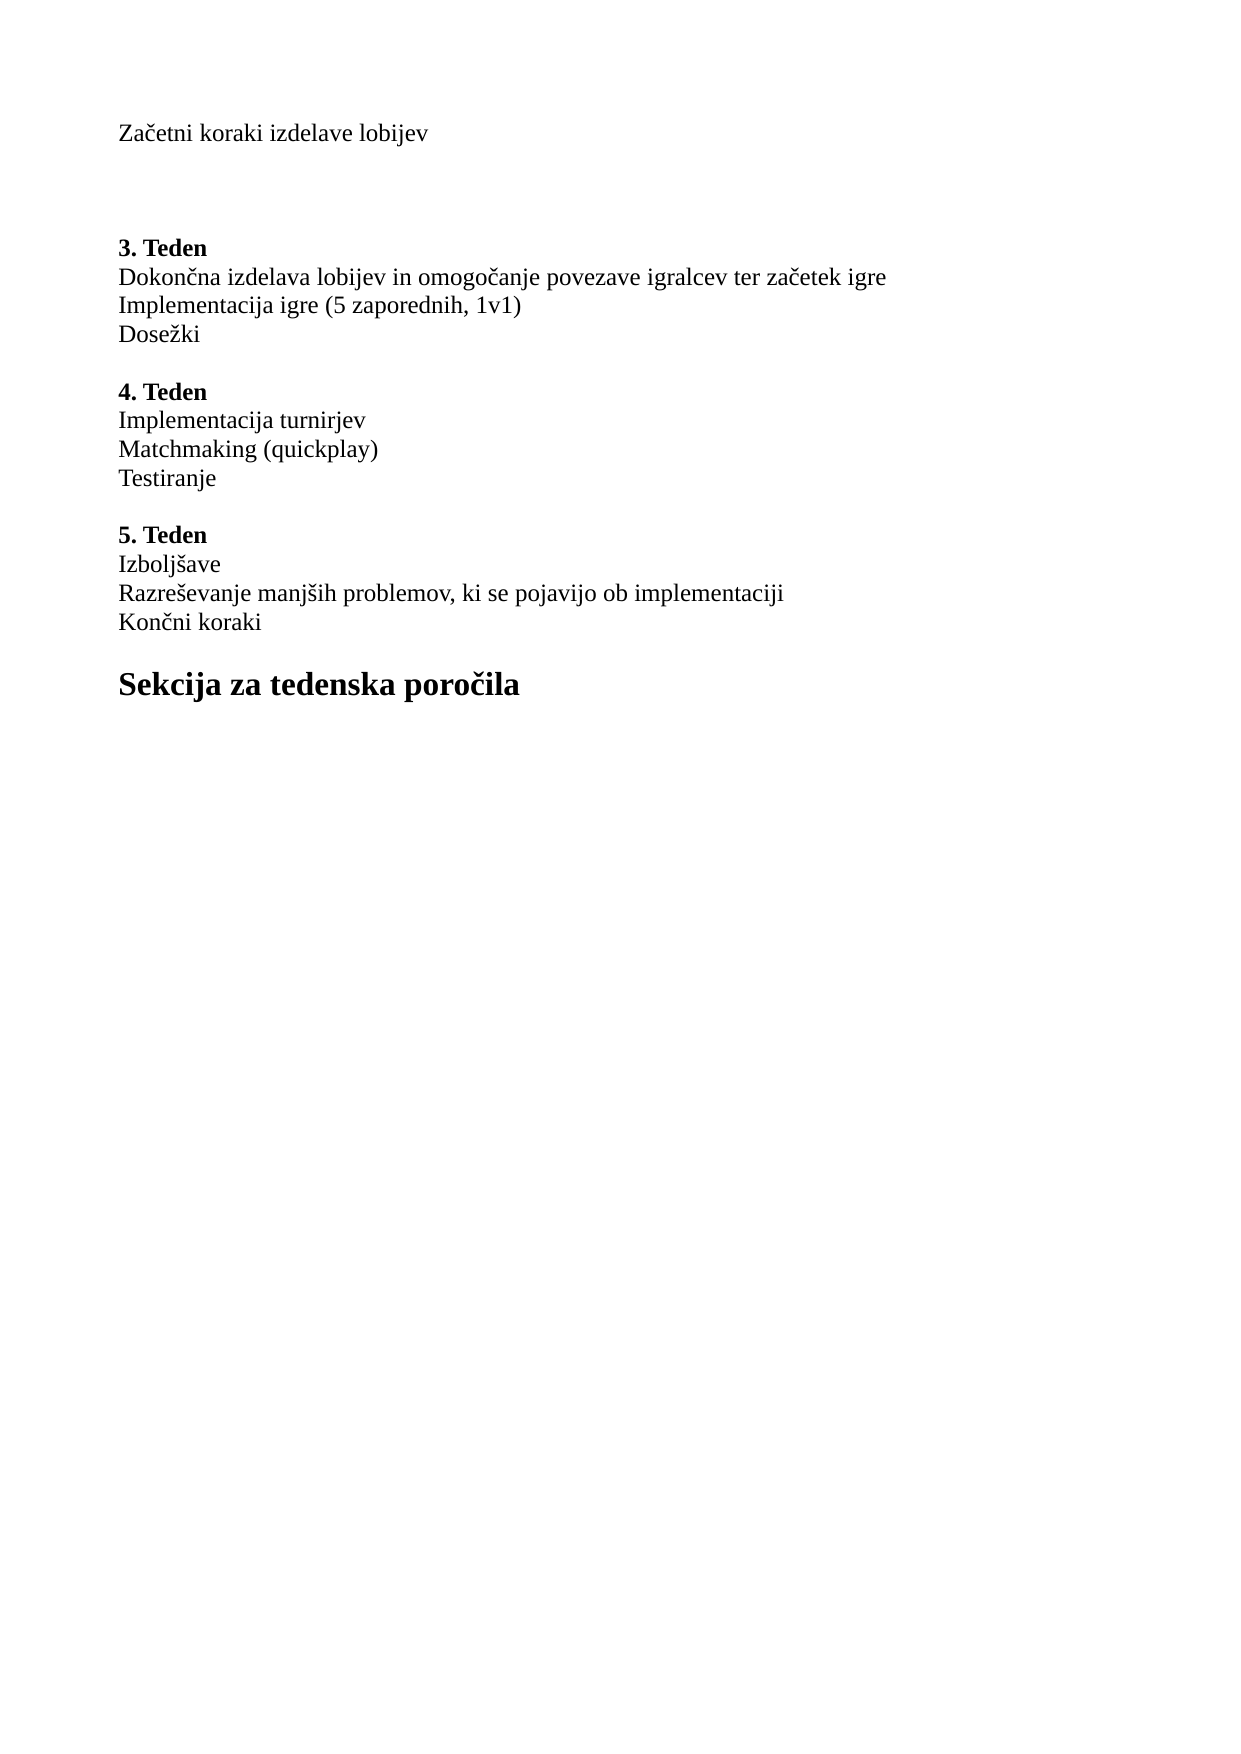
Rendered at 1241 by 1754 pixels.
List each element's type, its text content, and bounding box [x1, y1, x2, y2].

text Končni koraki [118, 607, 1122, 636]
text Implementacija turnirjev [118, 406, 1122, 434]
text Testiranje [118, 463, 1122, 492]
text Začetni koraki izdelave lobijev [118, 118, 1122, 147]
text Razreševanje manjših problemov, ki se pojavijo ob implementaciji [118, 578, 1122, 607]
text Matchmaking (quickplay) [118, 434, 1122, 463]
text 4. Teden [118, 377, 1122, 406]
text Implementacija igre (5 zaporednih, 1v1) [118, 291, 1122, 319]
text Dosežki [118, 319, 1122, 348]
text 5. Teden [118, 521, 1122, 549]
text 3. Teden [118, 233, 1122, 262]
text Izboljšave [118, 549, 1122, 578]
text Dokončna izdelava lobijev in omogočanje povezave igralcev ter začetek igre [118, 262, 1122, 291]
text Sekcija za tedenska poročila [118, 664, 1122, 703]
